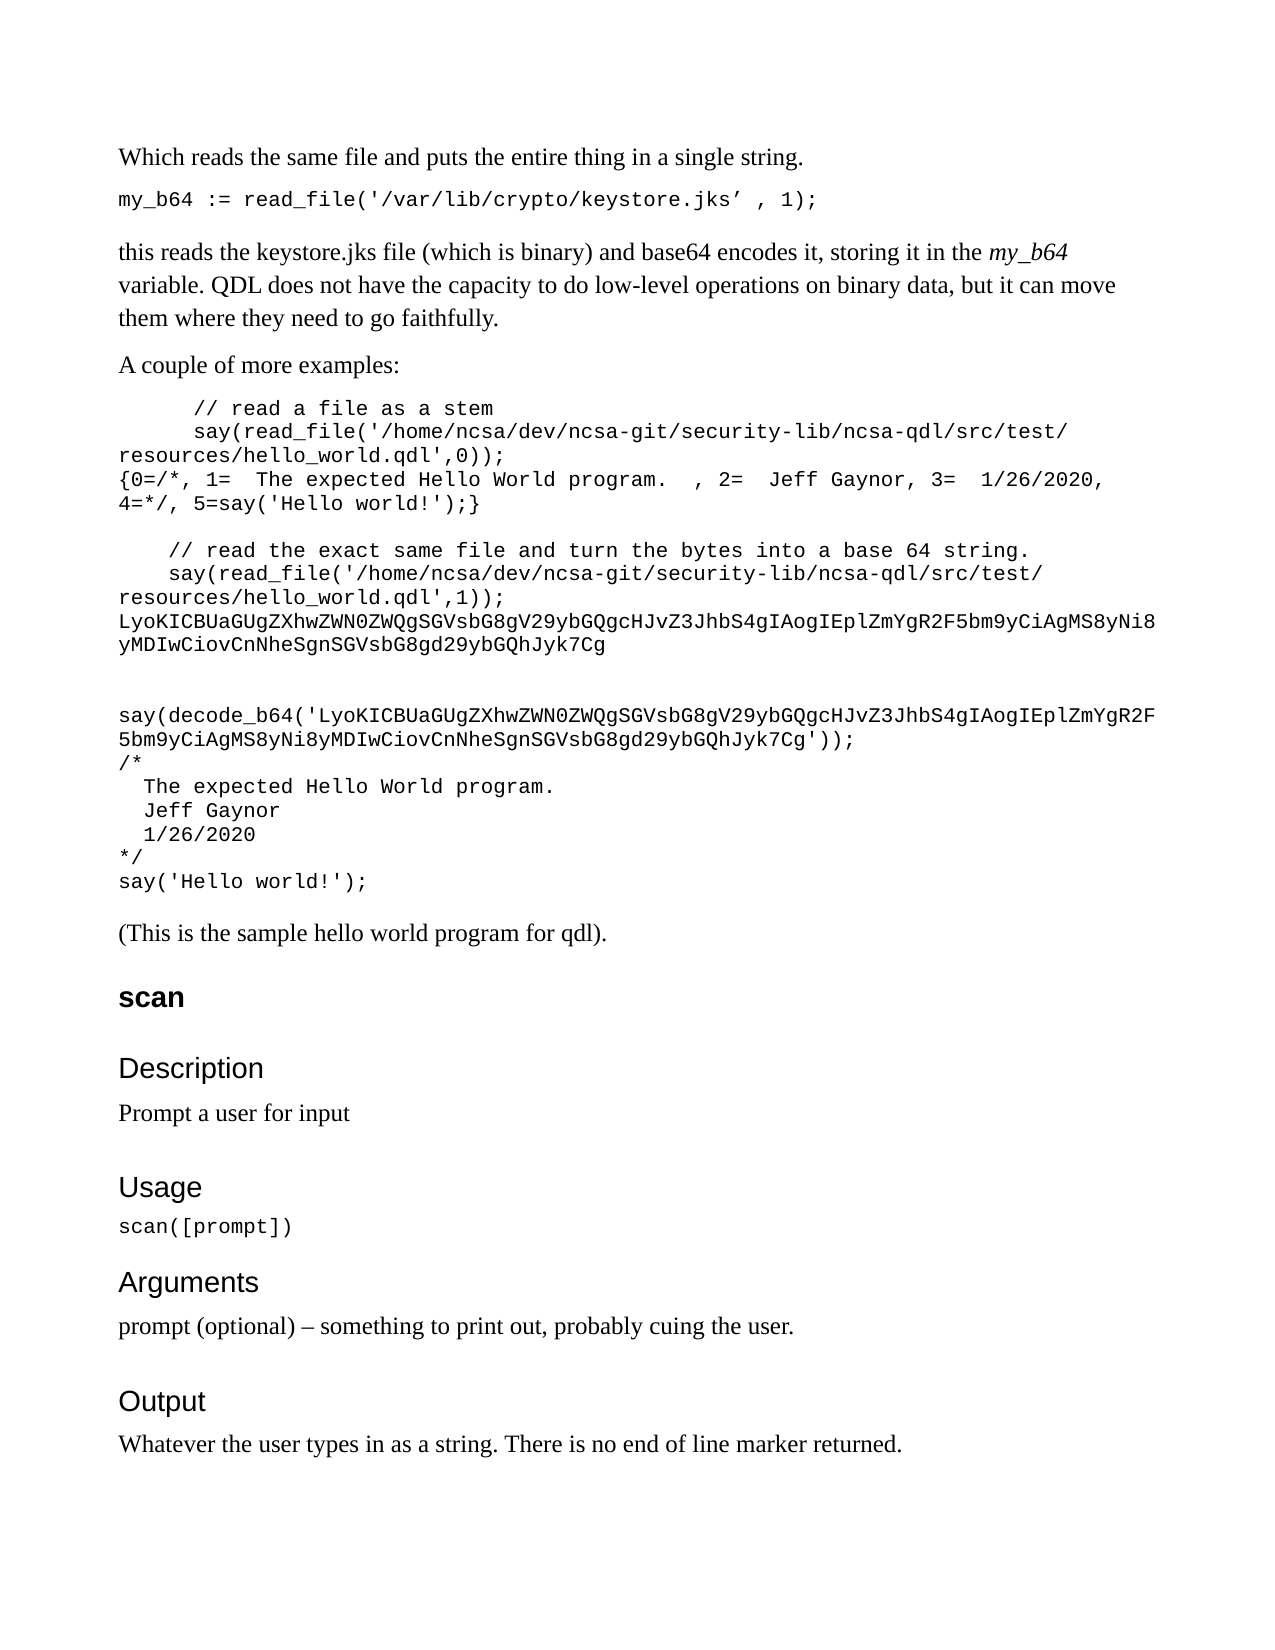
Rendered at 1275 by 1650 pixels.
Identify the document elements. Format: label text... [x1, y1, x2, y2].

text Whatever the user types in as a string. There is no end of line marker returned. [118, 1429, 1157, 1458]
text {0=/*, 1= The expected Hello World program. , 2= Jeff Gaynor, 3= 1/26/2020, 4=*/, 5=say('Hello world!');} [118, 469, 1157, 516]
text /* [118, 753, 1157, 776]
subtitle Usage [118, 1170, 1157, 1204]
text Prompt a user for input [118, 1098, 1157, 1126]
text The expected Hello World program. [118, 776, 1157, 800]
text this reads the keystore.jks file (which is binary) and base64 encodes it, storing it in the my_b64 variable. QDL does not have the capacity to do low-level operations on binary data, but it can move them where they need to go faithfully. [118, 237, 1157, 331]
text */ [118, 847, 1157, 871]
subtitle Arguments [118, 1265, 1157, 1298]
text // read a file as a stem [118, 398, 1157, 422]
subtitle scan [118, 980, 1157, 1014]
text say(read_file('/home/ncsa/dev/ncsa-git/security-lib/ncsa-qdl/src/test/resources/hello_world.qdl',1)); [118, 563, 1157, 611]
text prompt (optional) – something to print out, probably cuing the user. [118, 1311, 1157, 1340]
text scan([prompt]) [118, 1216, 1157, 1240]
text Which reads the same file and puts the entire thing in a single string. [118, 142, 1157, 171]
text say(read_file('/home/ncsa/dev/ncsa-git/security-lib/ncsa-qdl/src/test/resources/hello_world.qdl',0)); [118, 422, 1157, 469]
subtitle Description [118, 1052, 1157, 1085]
text Jeff Gaynor [118, 800, 1157, 823]
text my_b64 := read_file('/var/lib/crypto/keystore.jks’ , 1); [118, 189, 1157, 213]
text // read the exact same file and turn the bytes into a base 64 string. [118, 540, 1157, 563]
text (This is the sample hello world program for qdl). [118, 918, 1157, 947]
text 1/26/2020 [118, 823, 1157, 847]
subtitle Output [118, 1383, 1157, 1417]
text say(decode_b64('LyoKICBUaGUgZXhwZWN0ZWQgSGVsbG8gV29ybGQgcHJvZ3JhbS4gIAogIEplZmYgR2F5bm9yCiAgMS8yNi8yMDIwCiovCnNheSgnSGVsbG8gd29ybGQhJyk7Cg')); [118, 682, 1157, 753]
text A couple of more examples: [118, 350, 1157, 379]
text LyoKICBUaGUgZXhwZWN0ZWQgSGVsbG8gV29ybGQgcHJvZ3JhbS4gIAogIEplZmYgR2F5bm9yCiAgMS8yNi8yMDIwCiovCnNheSgnSGVsbG8gd29ybGQhJyk7Cg [118, 611, 1157, 658]
text say('Hello world!'); [118, 871, 1157, 894]
